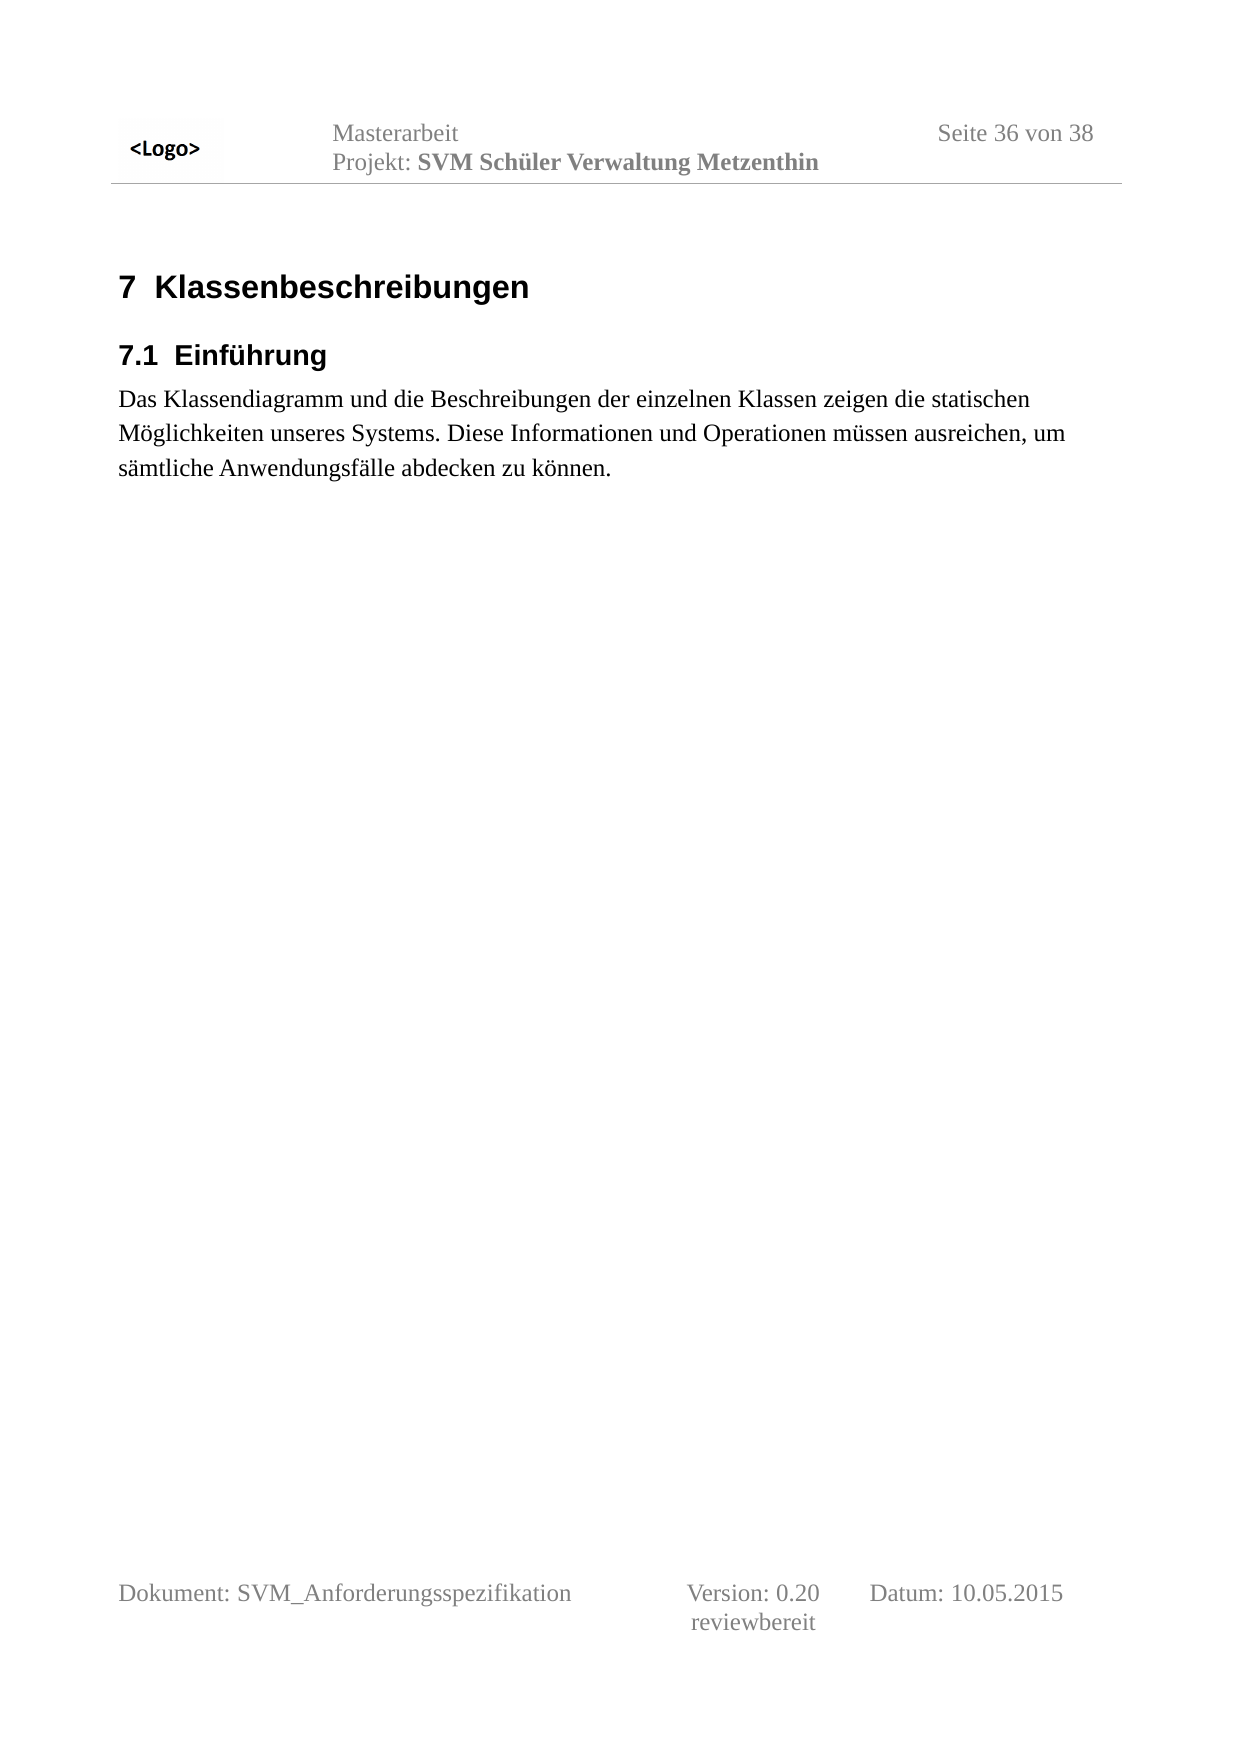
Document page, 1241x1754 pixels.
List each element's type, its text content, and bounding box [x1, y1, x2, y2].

picture [118, 118, 224, 183]
subtitle Klassenbeschreibungen [118, 267, 1122, 305]
subtitle Einführung [118, 338, 1122, 371]
text Das Klassendiagramm und die Beschreibungen der einzelnen Klassen zeigen die statischen Möglichkeiten unseres Systems. Diese Informationen und Operationen müssen ausreichen, um sämtliche Anwendungsfälle abdecken zu können. [118, 384, 1122, 481]
